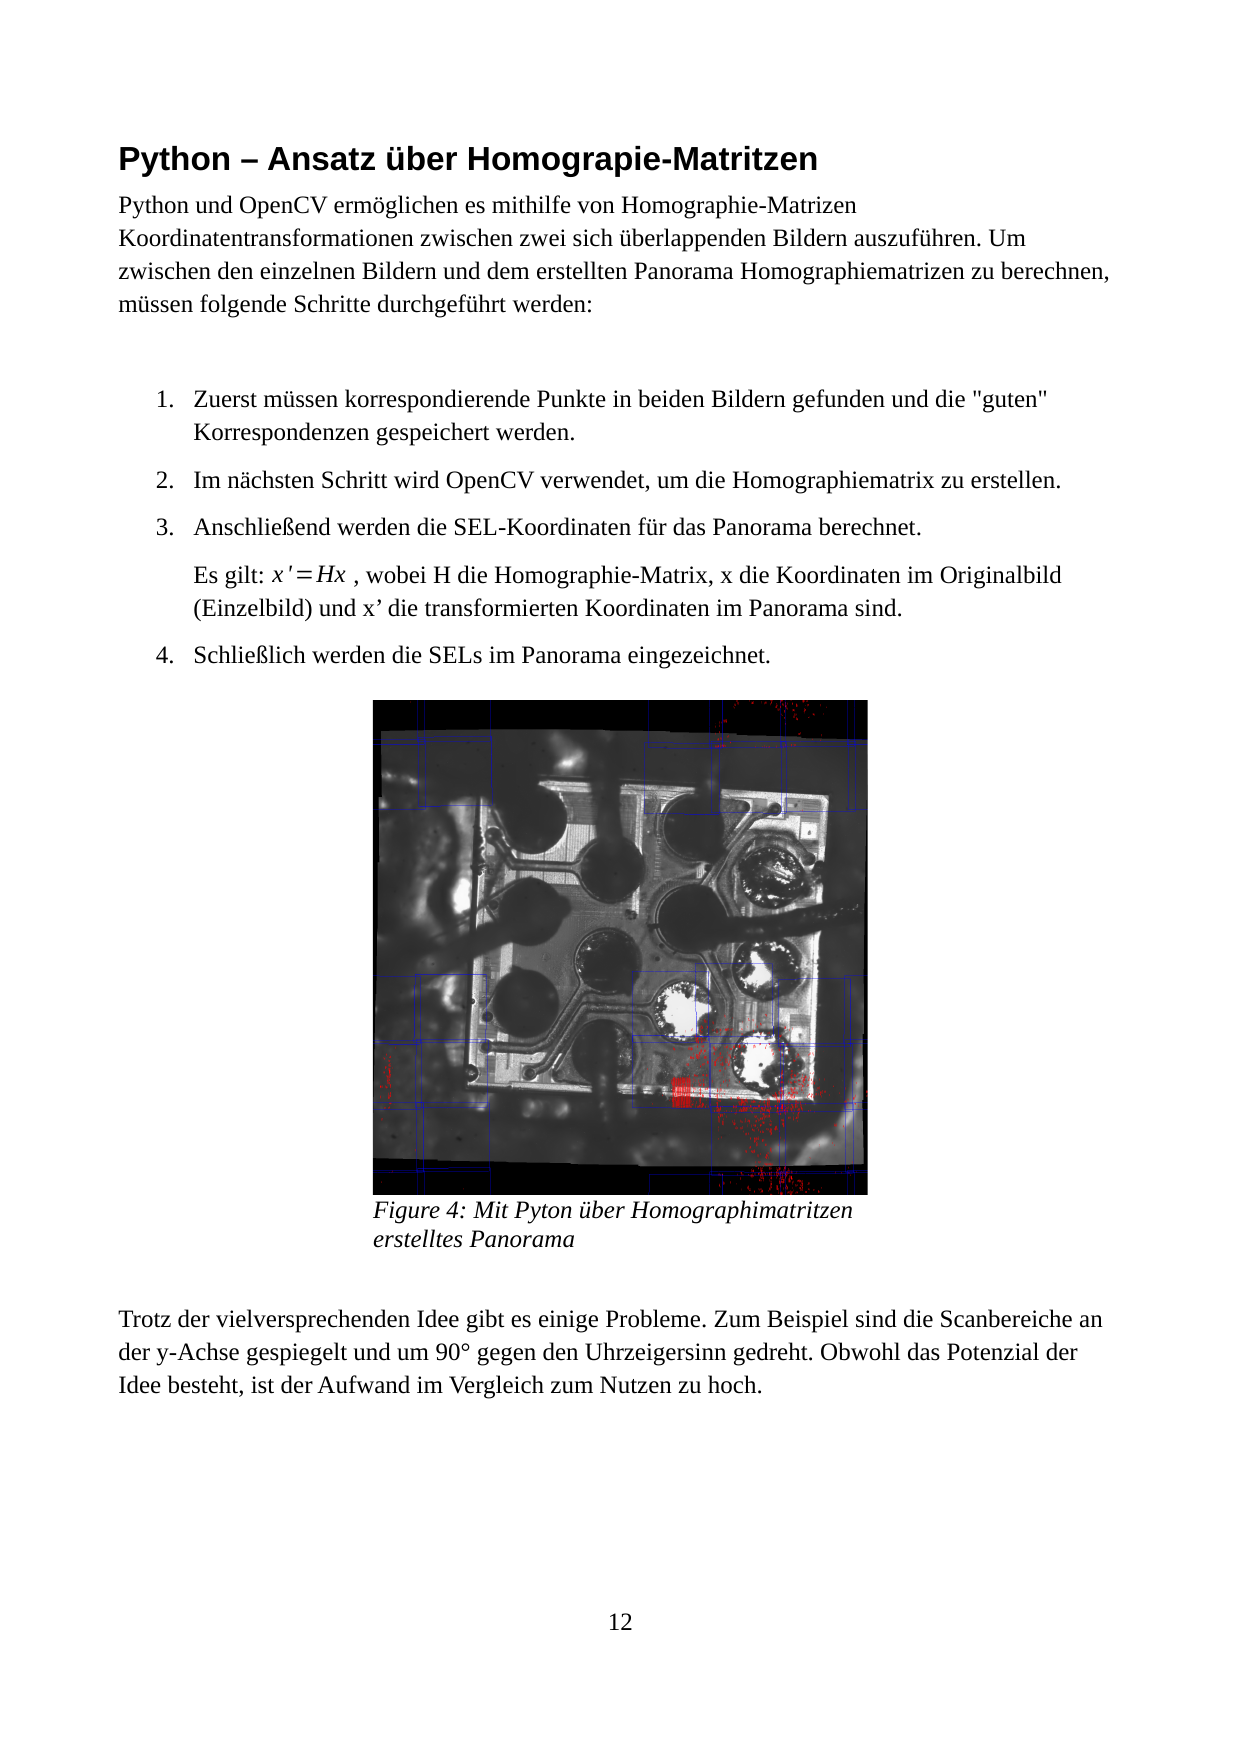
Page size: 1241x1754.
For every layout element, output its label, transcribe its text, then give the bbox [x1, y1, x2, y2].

subtitle Python – Ansatz über Homograpie-Matritzen [118, 139, 1122, 177]
list Figure 4: Mit Pyton über Homographimatritzen erstelltes Panorama [373, 1195, 867, 1252]
text Python und OpenCV ermöglichen es mithilfe von Homographie-Matrizen Koordinatentransformationen zwischen zwei sich überlappenden Bildern auszuführen. Um zwischen den einzelnen Bildern und dem erstellten Panorama Homographiematrizen zu berechnen, müssen folgende Schritte durchgeführt werden: [118, 190, 1122, 318]
list Anschließend werden die SEL-Koordinaten für das Panorama berechnet. [156, 512, 1122, 541]
picture [372, 700, 868, 1195]
list Es gilt: , wobei H die Homographie-Matrix, x die Koordinaten im Originalbild (Einzelbild) und x’ die transformierten Koordinaten im Panorama sind. [156, 560, 1122, 622]
list Schließlich werden die SELs im Panorama eingezeichnet. [156, 641, 1122, 669]
list Zuerst müssen korrespondierende Punkte in beiden Bildern gefunden und die "guten" Korrespondenzen gespeichert werden. [156, 384, 1122, 446]
list Im nächsten Schritt wird OpenCV verwendet, um die Homographiematrix zu erstellen. [156, 465, 1122, 493]
text Trotz der vielversprechenden Idee gibt es einige Probleme. Zum Beispiel sind die Scanbereiche an der y-Achse gespiegelt und um 90° gegen den Uhrzeigersinn gedreht. Obwohl das Potenzial der Idee besteht, ist der Aufwand im Vergleich zum Nutzen zu hoch. [118, 1304, 1122, 1399]
